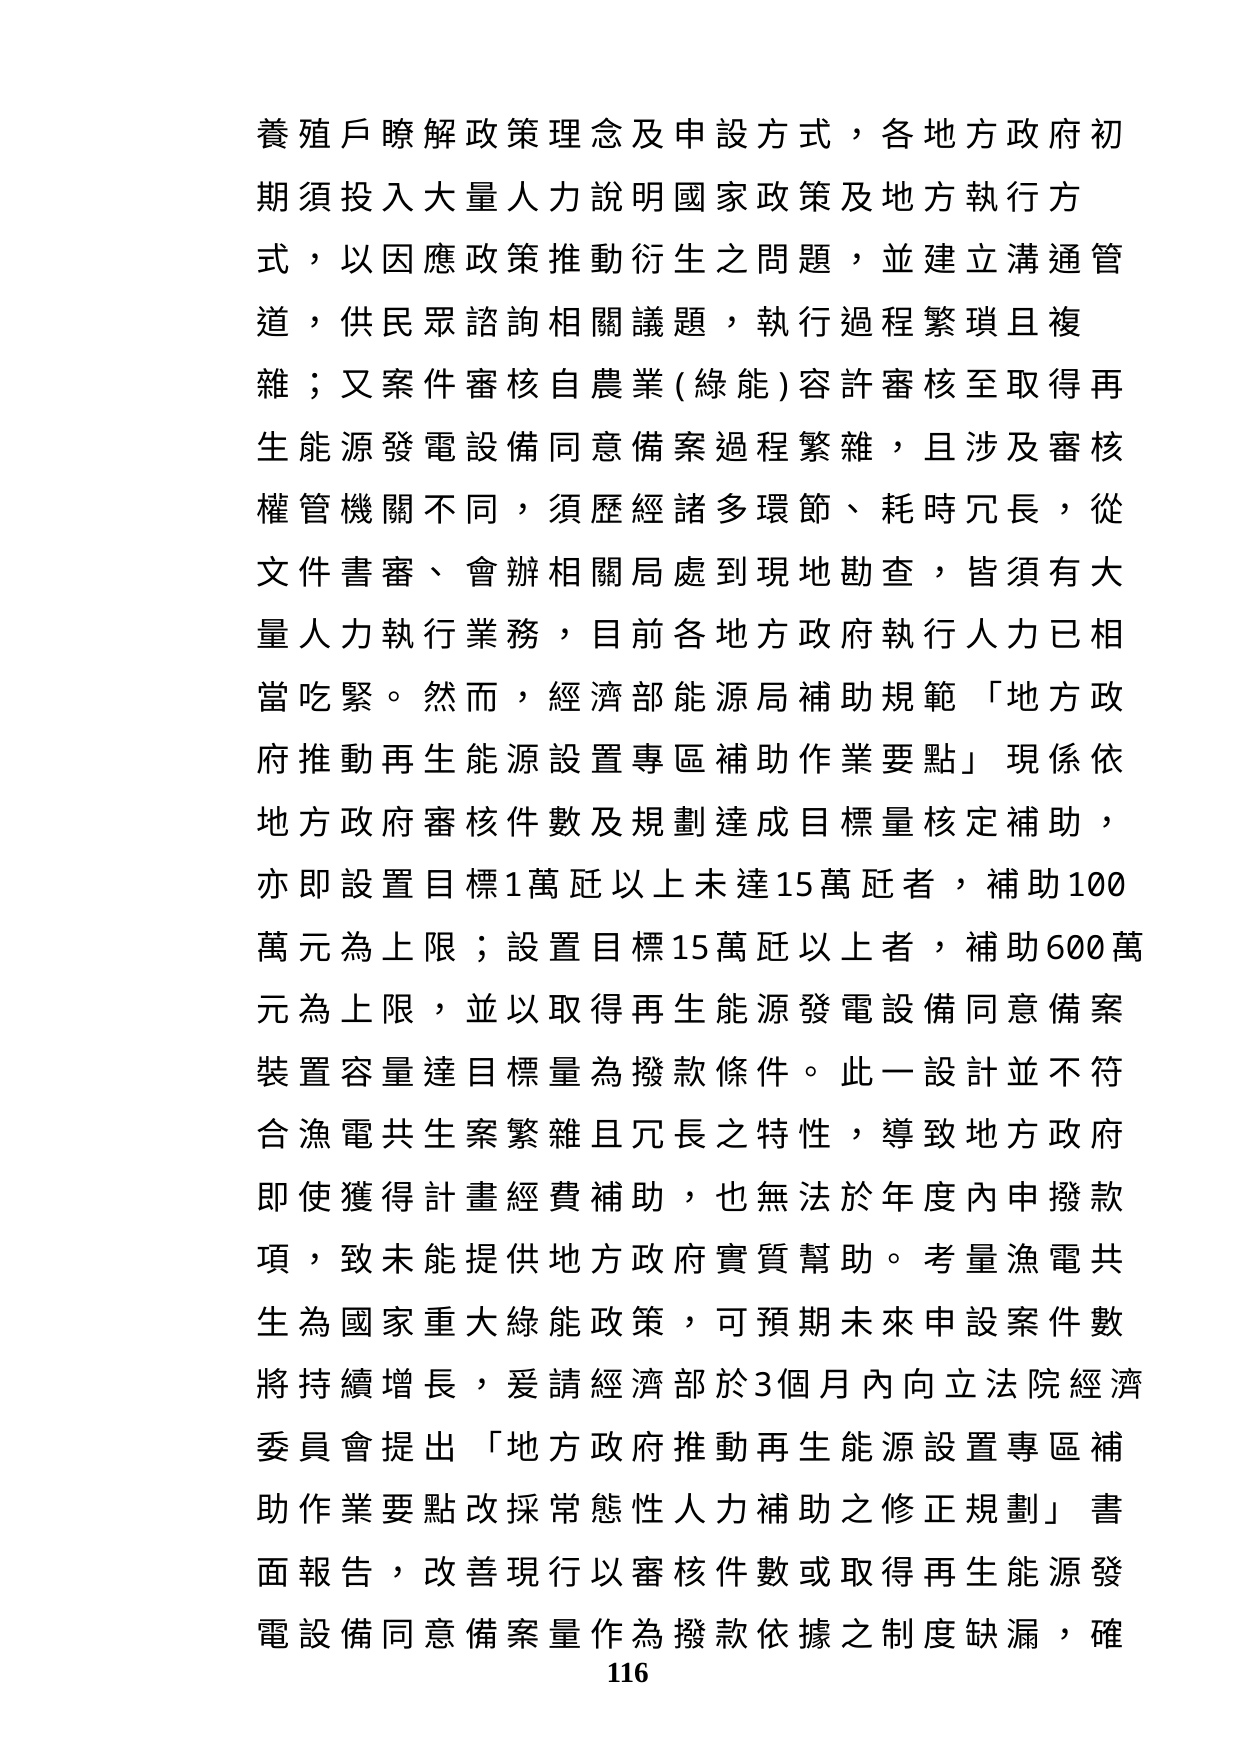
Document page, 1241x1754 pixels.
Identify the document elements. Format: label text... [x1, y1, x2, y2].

text 養殖戶瞭解政策理念及申設方式，各地方政府初期須投入大量人力說明國家政策及地方執行方式，以因應政策推動衍生之問題，並建立溝通管道，供民眾諮詢相關議題，執行過程繁瑣且複雜；又案件審核自農業(綠能)容許審核至取得再生能源發電設備同意備案過程繁雜，且涉及審核權管機關不同，須歷經諸多環節、耗時冗長，從文件書審、會辦相關局處到現地勘查，皆須有大量人力執行業務，目前各地方政府執行人力已相當吃緊。然而，經濟部能源局補助規範「地方政府推動再生能源設置專區補助作業要點」現係依地方政府審核件數及規劃達成目標量核定補助，亦即設置目標1萬瓩以上未達15萬瓩者，補助100萬元為上限；設置目標15萬瓩以上者，補助600萬元為上限，並以取得再生能源發電設備同意備案裝置容量達目標量為撥款條件。此一設計並不符合漁電共生案繁雜且冗長之特性，導致地方政府即使獲得計畫經費補助，也無法於年度內申撥款項，致未能提供地方政府實質幫助。考量漁電共生為國家重大綠能政策，可預期未來申設案件數將持續增長，爰請經濟部於3個月內向立法院經濟委員會提出「地方政府推動再生能源設置專區補助作業要點改採常態性人力補助之修正規劃」書面報告，改善現行以審核件數或取得再生能源發電設備同意備案量作為撥款依據之制度缺漏，確 [141, 91, 1148, 1653]
